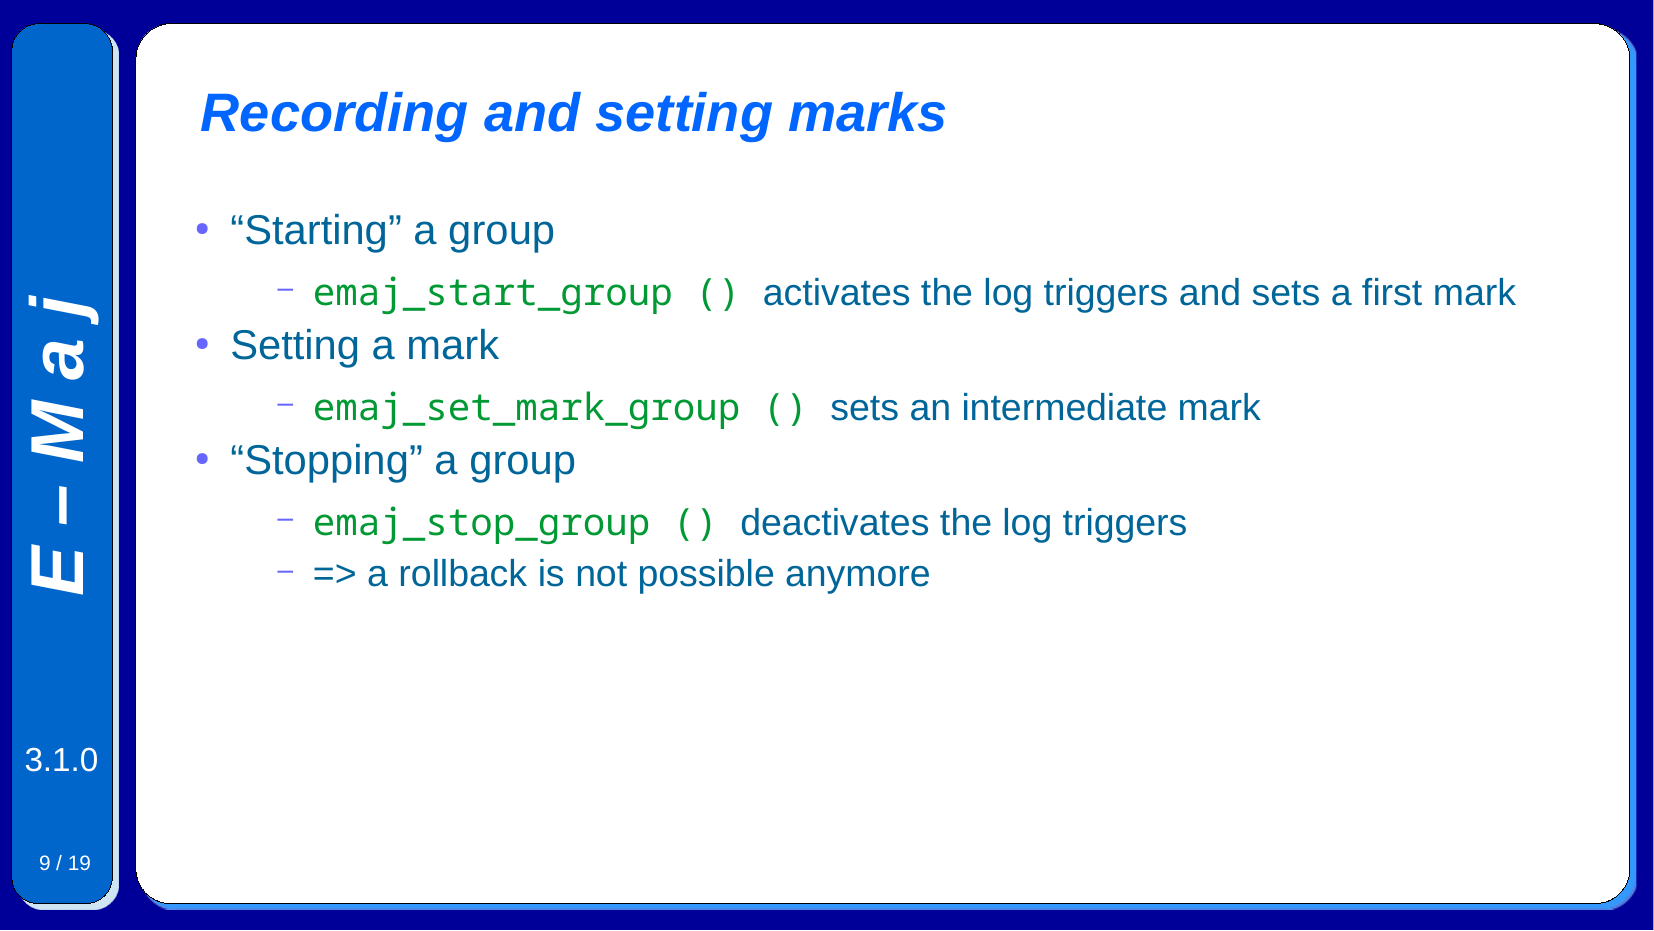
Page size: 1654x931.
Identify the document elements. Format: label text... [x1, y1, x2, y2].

list “Starting” a group emaj_start_group () activates the log triggers and sets a first mark Setting a mark emaj_set_mark_group () sets an intermediate mark “Stopping” a group emaj_stop_group () deactivates the log triggers => a rollback is not possible anymore [177, 206, 1587, 854]
title Recording and setting marks [200, 34, 1575, 191]
